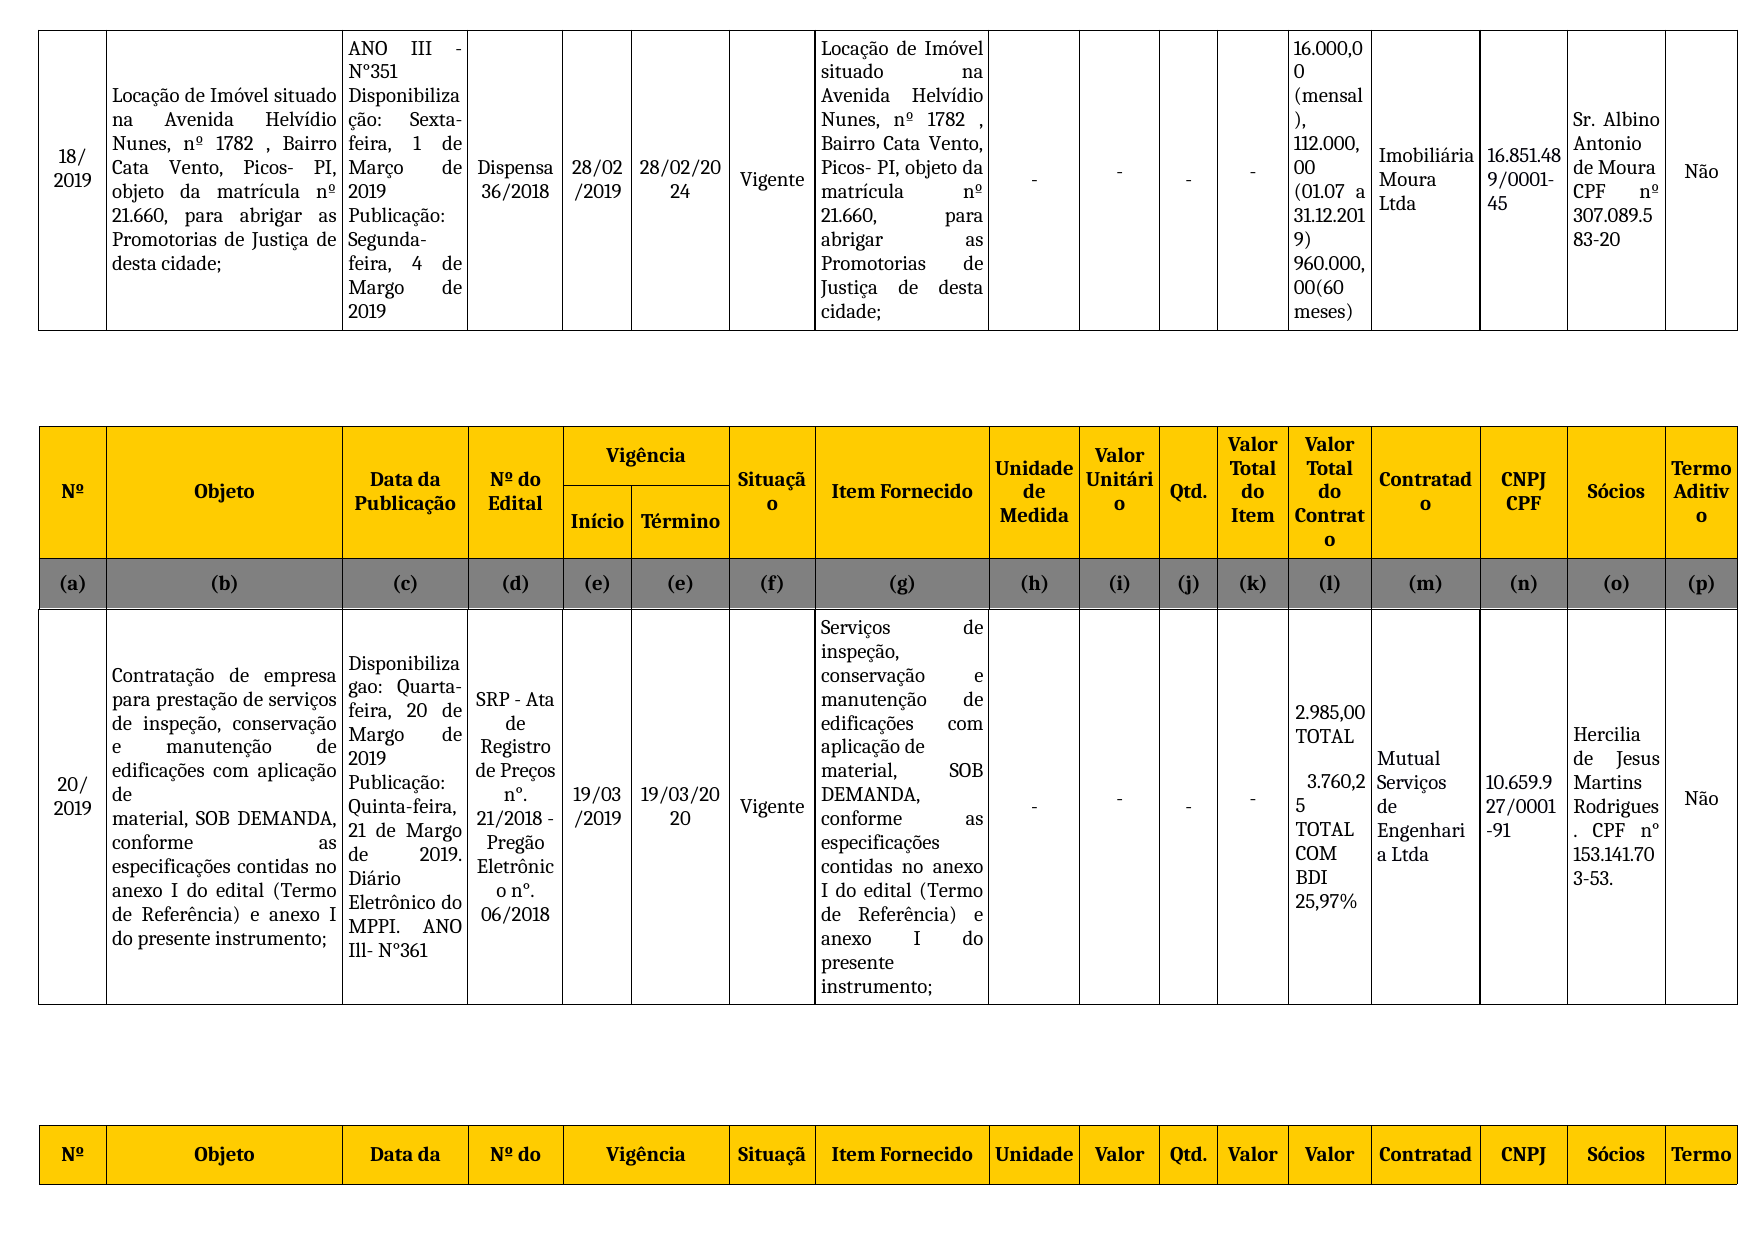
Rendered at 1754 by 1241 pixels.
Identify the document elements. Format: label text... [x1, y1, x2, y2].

table_cell (d) [469, 559, 563, 608]
table_header Valor Total do Item [1218, 427, 1288, 558]
table_cell (f) [730, 559, 815, 608]
table_cell 28/02/2019 [563, 31, 631, 329]
table_cell Hercilia de Jesus Martins Rodrigues. CPF n° 153.141.703-53. [1568, 610, 1665, 1004]
table_cell Imobiliária Moura Ltda [1372, 31, 1479, 329]
table_cell (c) [343, 559, 468, 608]
table_cell Dispensa 36/2018 [468, 31, 562, 329]
table_header Vigência [564, 427, 729, 485]
table_header Nº [40, 427, 106, 558]
table_header Nº do [469, 1126, 563, 1184]
table_cell 28/02/2024 [632, 31, 729, 329]
table_cell Locação de Imóvel situado na Avenida Helvídio Nunes, nº 1782 , Bairro Cata Vento, Picos- PI, objeto da matrícula nº 21.660, para abrigar as Promotorias de Justiça de desta cidade; [107, 31, 342, 329]
table_header Contratad [1372, 1126, 1480, 1184]
table_header Item Fornecido [816, 427, 989, 558]
table_cell (g) [816, 559, 989, 608]
table_header Situação [730, 427, 815, 558]
table_cell - [1080, 610, 1159, 1004]
table_cell Locação de Imóvel situado na Avenida Helvídio Nunes, nº 1782 , Bairro Cata Vento, Picos- PI, objeto da matrícula nº 21.660, para abrigar as Promotorias de Justiça de desta cidade; [816, 31, 988, 329]
table_cell - [1080, 31, 1159, 329]
table_cell (k) [1218, 559, 1288, 608]
table_header Nº do Edital [469, 427, 563, 558]
table_cell 16.000,00 (mensal), 112.000,00 (01.07 a 31.12.2019) 960.000,00(60 meses) [1289, 31, 1371, 329]
table_cell Não [1666, 31, 1737, 329]
table_cell - [1160, 31, 1217, 329]
table_cell 20/ 2019 [39, 610, 106, 1004]
table_header Sócios [1568, 1126, 1665, 1184]
table_header Contratado [1372, 427, 1480, 558]
table_cell (p) [1666, 559, 1737, 608]
table_cell 19/03/2019 [563, 610, 631, 1004]
table_cell 2.985,00 TOTAL 3.760,25 TOTAL COM BDI 25,97% [1289, 610, 1371, 1004]
table_cell (l) [1289, 559, 1371, 608]
table_cell (e) [632, 559, 729, 608]
table_header Objeto [107, 427, 342, 558]
table_header Valor [1218, 1126, 1288, 1184]
table_header Nº [40, 1126, 106, 1184]
table_cell 16.851.489/0001-45 [1481, 31, 1567, 329]
table_header Valor [1080, 1126, 1159, 1184]
table_cell (j) [1160, 559, 1217, 608]
table_cell - [1160, 610, 1217, 1004]
table_cell Vigente [730, 610, 814, 1004]
table_header Valor Total do Contrato [1289, 427, 1371, 558]
table_cell Contratação de empresa para prestação de serviços de inspeção, conservação e manutenção de edificações com aplicação de material, SOB DEMANDA, conforme as especificações contidas no anexo I do edital (Termo de Referência) e anexo I do presente instrumento; [107, 610, 342, 1004]
table_cell (a) [40, 559, 106, 608]
table_header CNPJ CPF [1481, 427, 1567, 558]
table_cell - [989, 610, 1079, 1004]
table_cell - [989, 31, 1079, 329]
table_header Objeto [107, 1126, 342, 1184]
table_cell 18/ 2019 [39, 31, 106, 329]
table_header Sócios [1568, 427, 1665, 558]
table_cell - [1218, 610, 1288, 1004]
table_header Vigência [564, 1126, 729, 1184]
table_cell (b) [107, 559, 342, 608]
table_cell Término [632, 486, 729, 558]
table_cell Início [564, 486, 631, 558]
table_cell (n) [1481, 559, 1567, 608]
table_header Termo [1666, 1126, 1737, 1184]
table_cell 10.659.927/0001-91 [1481, 610, 1567, 1004]
table_cell Disponibilizagao: Quarta-feira, 20 de Margo de 2019 Publicação: Quinta-feira, 21 de Margo de 2019. Diário Eletrônico do MPPI. ANO Ill- N°361 [343, 610, 467, 1004]
table_header Unidade [990, 1126, 1079, 1184]
table_cell (e) [564, 559, 631, 608]
table_header Termo Aditivo [1666, 427, 1737, 558]
table_header Valor Unitário [1080, 427, 1159, 558]
table_cell Sr. Albino Antonio de Moura CPF nº 307.089.583-20 [1568, 31, 1665, 329]
table_cell Vigente [730, 31, 814, 329]
table_cell Mutual Serviços de Engenharia Ltda [1372, 610, 1479, 1004]
table_cell SRP - Ata de Registro de Preços n°. 21/2018 - Pregão Eletrônico n°. 06/2018 [468, 610, 562, 1004]
table_cell (m) [1372, 559, 1480, 608]
table_header Qtd. [1160, 427, 1217, 558]
table_cell (o) [1568, 559, 1665, 608]
table_header CNPJ [1481, 1126, 1567, 1184]
table_cell 19/03/2020 [632, 610, 729, 1004]
table_cell (i) [1080, 559, 1159, 608]
table_header Situaçã [730, 1126, 815, 1184]
table_header Qtd. [1160, 1126, 1217, 1184]
table_header Data da [343, 1126, 468, 1184]
table_cell ANO III - N°351 Disponibilização: Sexta-feira, 1 de Março de 2019 Publicação: Segunda-feira, 4 de Margo de 2019 [343, 31, 467, 329]
table_cell Não [1666, 610, 1737, 1004]
table_header Data da Publicação [343, 427, 468, 558]
table_cell - [1218, 31, 1288, 329]
table_header Unidade de Medida [990, 427, 1079, 558]
table_header Item Fornecido [816, 1126, 989, 1184]
table_cell Serviços de inspeção, conservação e manutenção de edificações com aplicação de material, SOB DEMANDA, conforme as especificações contidas no anexo I do edital (Termo de Referência) e anexo I do presente instrumento; [816, 610, 988, 1004]
table_cell (h) [990, 559, 1079, 608]
table_header Valor [1289, 1126, 1371, 1184]
